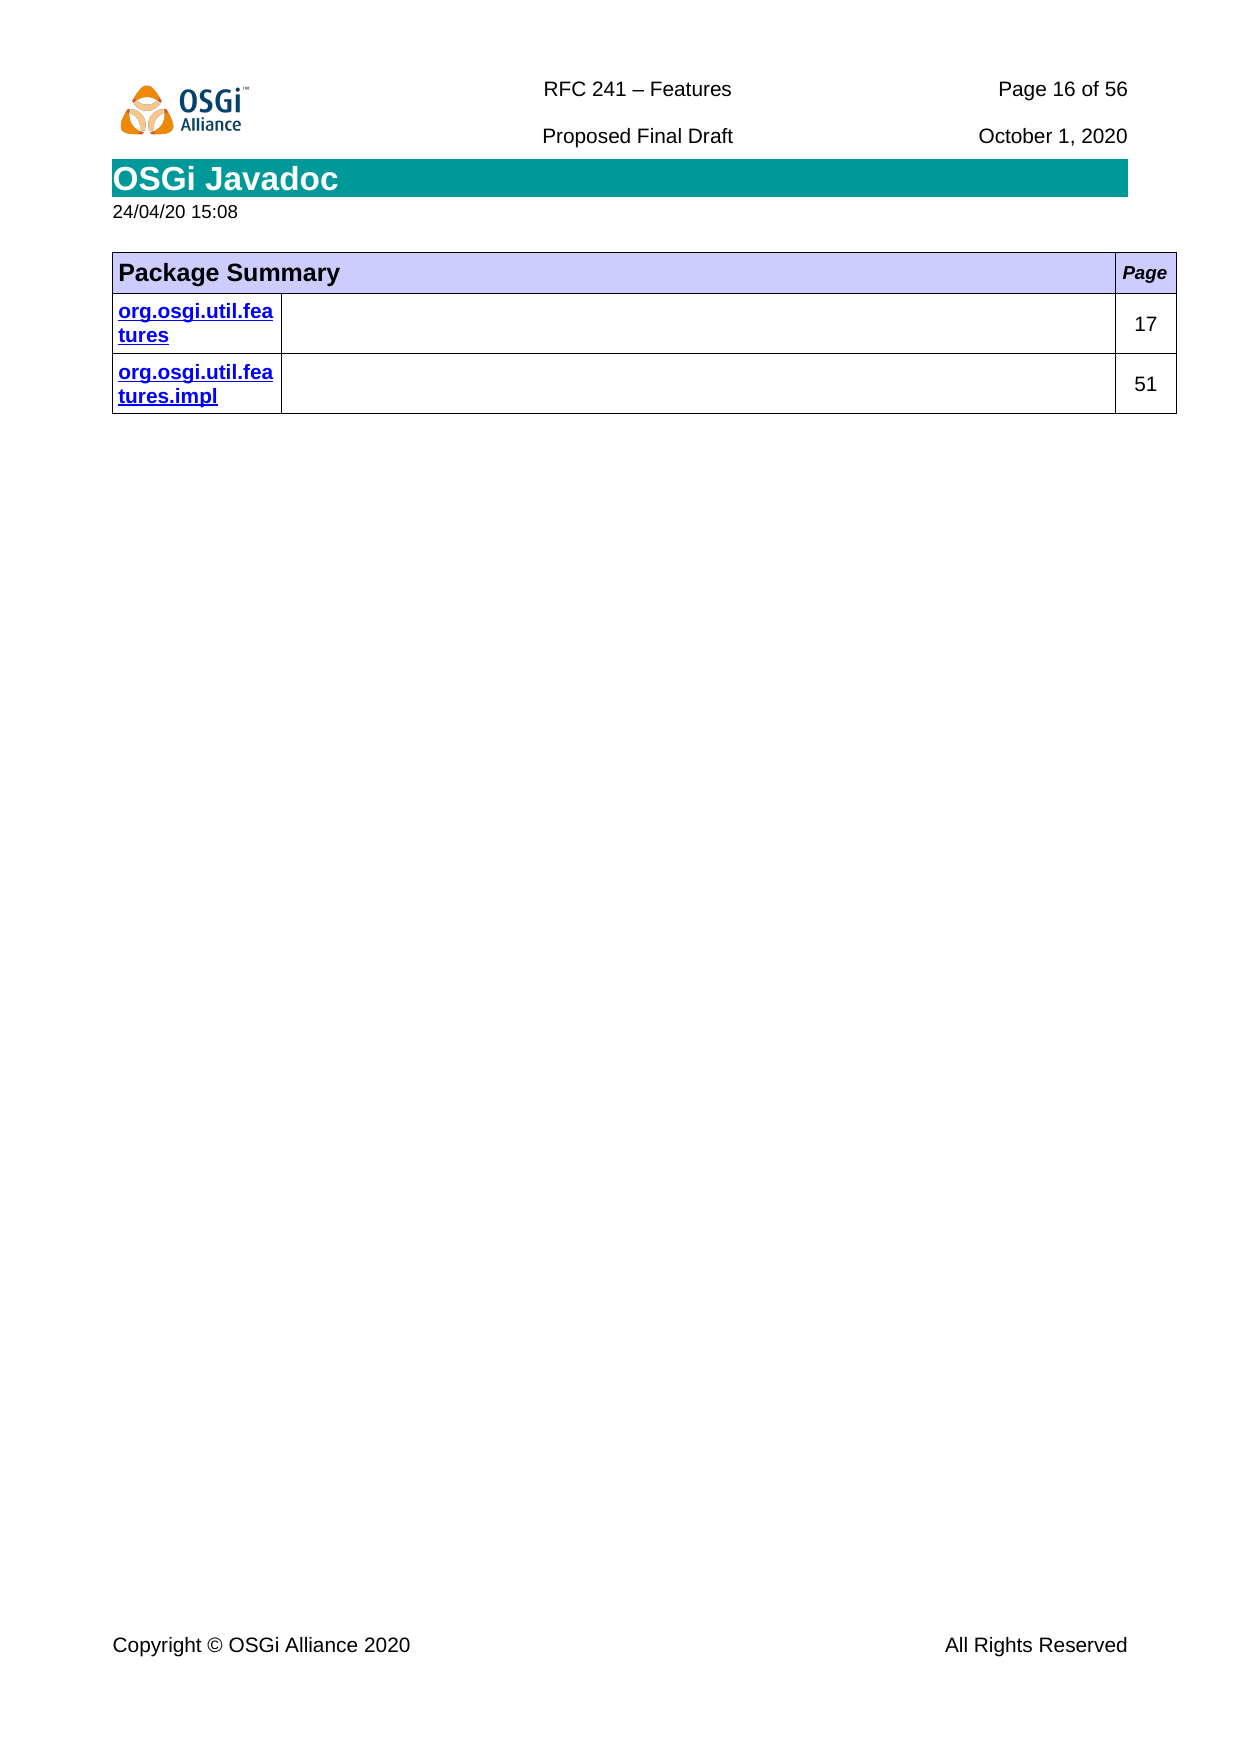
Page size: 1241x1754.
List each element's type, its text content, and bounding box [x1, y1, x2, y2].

table_header Package Summary [113, 253, 1115, 293]
table_cell [282, 354, 1115, 413]
table_cell org.osgi.util.features [113, 294, 281, 353]
table_cell [282, 294, 1115, 353]
table_header Page [1116, 253, 1176, 293]
picture [113, 78, 257, 142]
table_cell 51 [1116, 354, 1176, 413]
table_cell org.osgi.util.features.impl [113, 354, 281, 413]
text 24/04/20 15:08 [112, 201, 1128, 222]
subtitle OSGi Javadoc [112, 159, 1128, 197]
table_cell 17 [1116, 294, 1176, 353]
